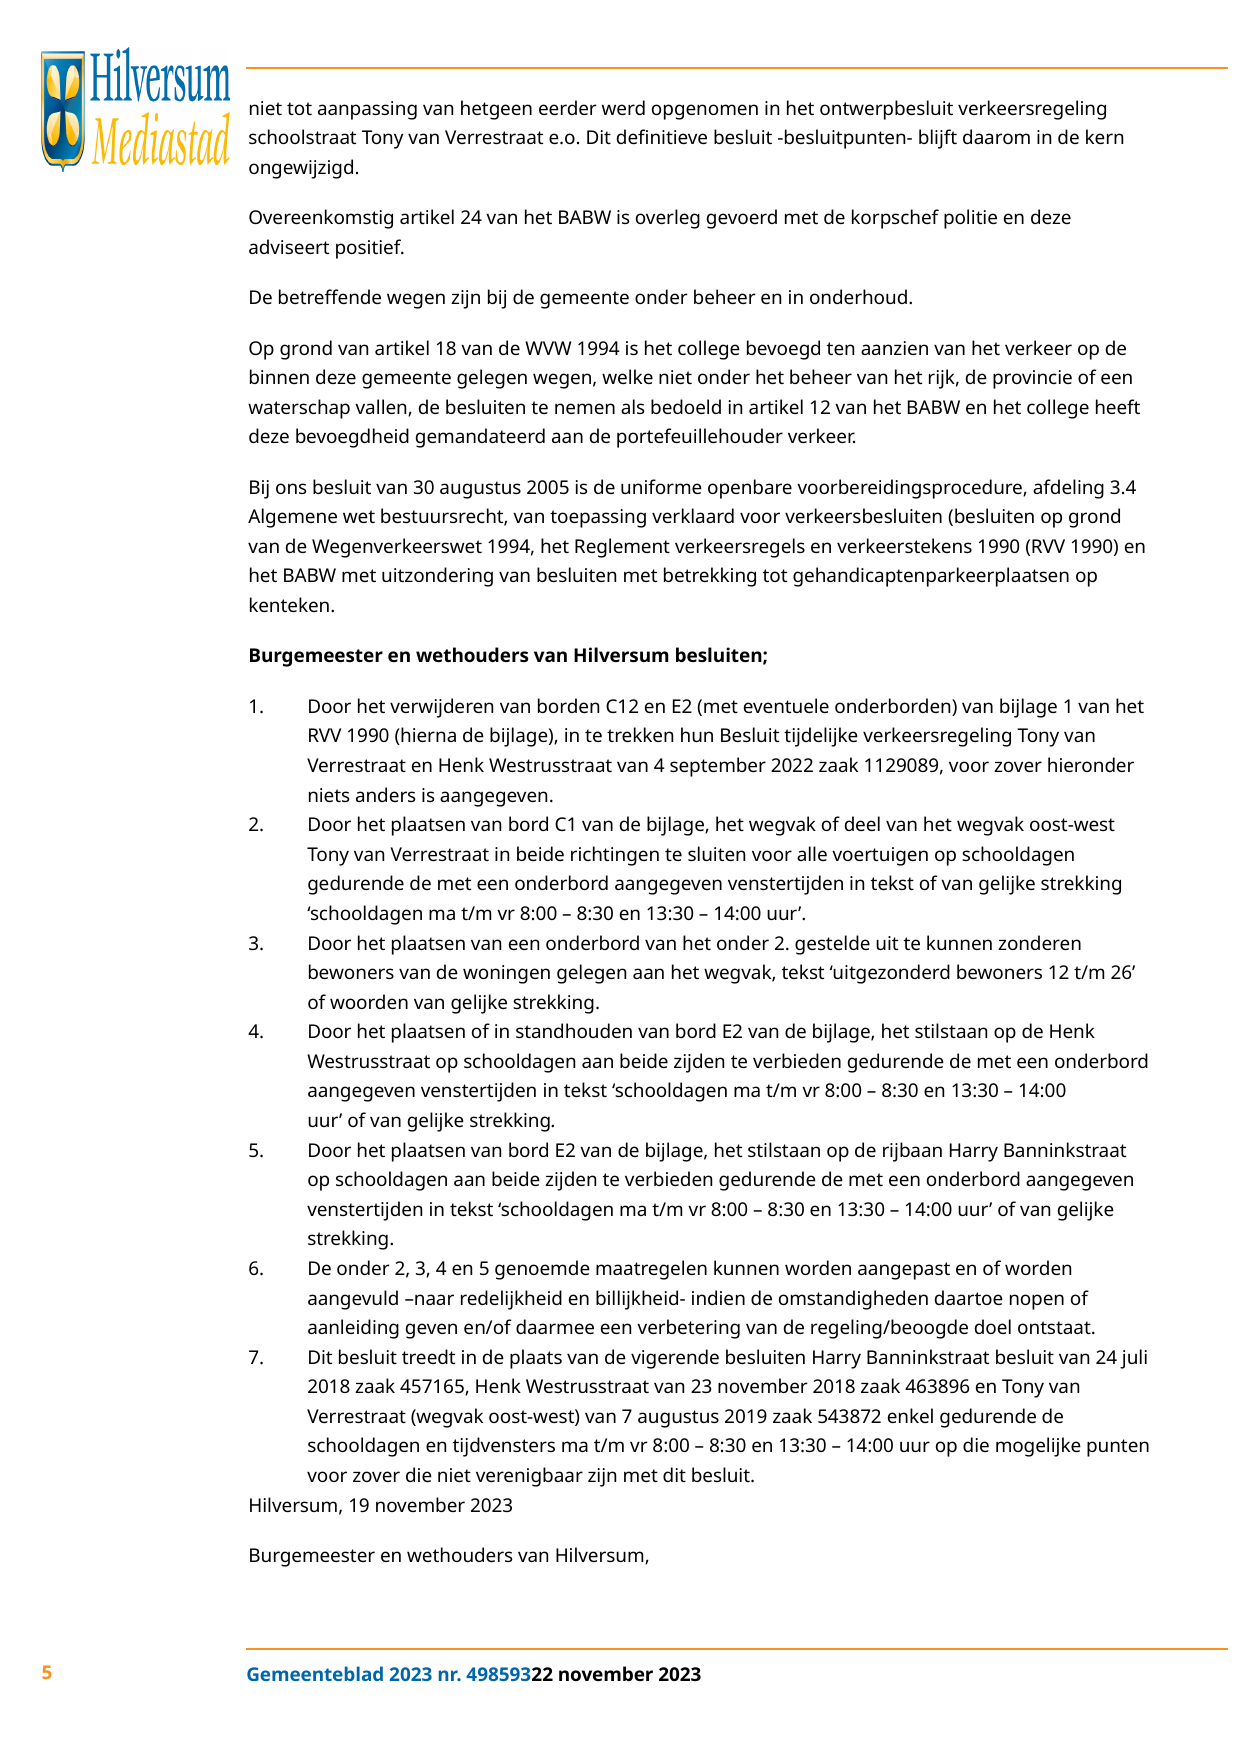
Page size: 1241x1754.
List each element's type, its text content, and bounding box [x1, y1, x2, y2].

list Dit besluit treedt in de plaats van de vigerende besluiten Harry Banninkstraat besluit van 24 juli 2018 zaak 457165, Henk Westrusstraat van 23 november 2018 zaak 463896 en Tony van Verrestraat (wegvak oost-west) van 7 augustus 2019 zaak 543872 enkel gedurende de schooldagen en tijdvensters ma t/m vr 8:00 – 8:30 en 13:30 – 14:00 uur op die mogelijke punten voor zover die niet verenigbaar zijn met dit besluit. [248, 1344, 1152, 1488]
picture [41, 47, 231, 172]
list Door het plaatsen van bord E2 van de bijlage, het stilstaan op de rijbaan Harry Banninkstraat op schooldagen aan beide zijden te verbieden gedurende de met een onderbord aangegeven venstertijden in tekst ‘schooldagen ma t/m vr 8:00 – 8:30 en 13:30 – 14:00 uur’ of van gelijke strekking. [248, 1137, 1152, 1251]
list Door het verwijderen van borden C12 en E2 (met eventuele onderborden) van bijlage 1 van het RVV 1990 (hierna de bijlage), in te trekken hun Besluit tijdelijke verkeersregeling Tony van Verrestraat en Henk Westrusstraat van 4 september 2022 zaak 1129089, voor zover hieronder niets anders is aangegeven. [248, 693, 1152, 808]
text Burgemeester en wethouders van Hilversum besluiten; [248, 643, 1152, 668]
list Door het plaatsen of in standhouden van bord E2 van de bijlage, het stilstaan op de Henk Westrusstraat op schooldagen aan beide zijden te verbieden gedurende de met een onderbord aangegeven venstertijden in tekst ‘schooldagen ma t/m vr 8:00 – 8:30 en 13:30 – 14:00 uur’ of van gelijke strekking. [248, 1018, 1152, 1133]
list Door het plaatsen van bord C1 van de bijlage, het wegvak of deel van het wegvak oost-west Tony van Verrestraat in beide richtingen te sluiten voor alle voertuigen op schooldagen gedurende de met een onderbord aangegeven venstertijden in tekst of van gelijke strekking ‘schooldagen ma t/m vr 8:00 – 8:30 en 13:30 – 14:00 uur’. [248, 811, 1152, 926]
text Bij ons besluit van 30 augustus 2005 is de uniforme openbare voorbereidingsprocedure, afdeling 3.4 Algemene wet bestuursrecht, van toepassing verklaard voor verkeersbesluiten (besluiten op grond van de Wegenverkeerswet 1994, het Reglement verkeersregels en verkeerstekens 1990 (RVV 1990) en het BABW met uitzondering van besluiten met betrekking tot gehandicaptenparkeerplaatsen op kenteken. [248, 474, 1152, 618]
text Op grond van artikel 18 van de WVW 1994 is het college bevoegd ten aanzien van het verkeer op de binnen deze gemeente gelegen wegen, welke niet onder het beheer van het rijk, de provincie of een waterschap vallen, de besluiten te nemen als bedoeld in artikel 12 van het BABW en het college heeft deze bevoegdheid gemandateerd aan de portefeuillehouder verkeer. [248, 335, 1152, 449]
list Door het plaatsen van een onderbord van het onder 2. gestelde uit te kunnen zonderen bewoners van de woningen gelegen aan het wegvak, tekst ‘uitgezonderd bewoners 12 t/m 26’ of woorden van gelijke strekking. [248, 930, 1152, 1015]
list De onder 2, 3, 4 en 5 genoemde maatregelen kunnen worden aangepast en of worden aangevuld –naar redelijkheid en billijkheid- indien de omstandigheden daartoe nopen of aanleiding geven en/of daarmee een verbetering van de regeling/beoogde doel ontstaat. [248, 1255, 1152, 1340]
text Burgemeester en wethouders van Hilversum, [248, 1542, 1152, 1568]
text Hilversum, 19 november 2023 [248, 1492, 1152, 1518]
text Overeenkomstig artikel 24 van het BABW is overleg gevoerd met de korpschef politie en deze adviseert positief. [248, 204, 1152, 260]
text niet tot aanpassing van hetgeen eerder werd opgenomen in het ontwerpbesluit verkeersregeling schoolstraat Tony van Verrestraat e.o. Dit definitieve besluit -besluitpunten- blijft daarom in de kern ongewijzigd. [248, 95, 1152, 180]
text De betreffende wegen zijn bij de gemeente onder beheer en in onderhoud. [248, 284, 1152, 310]
